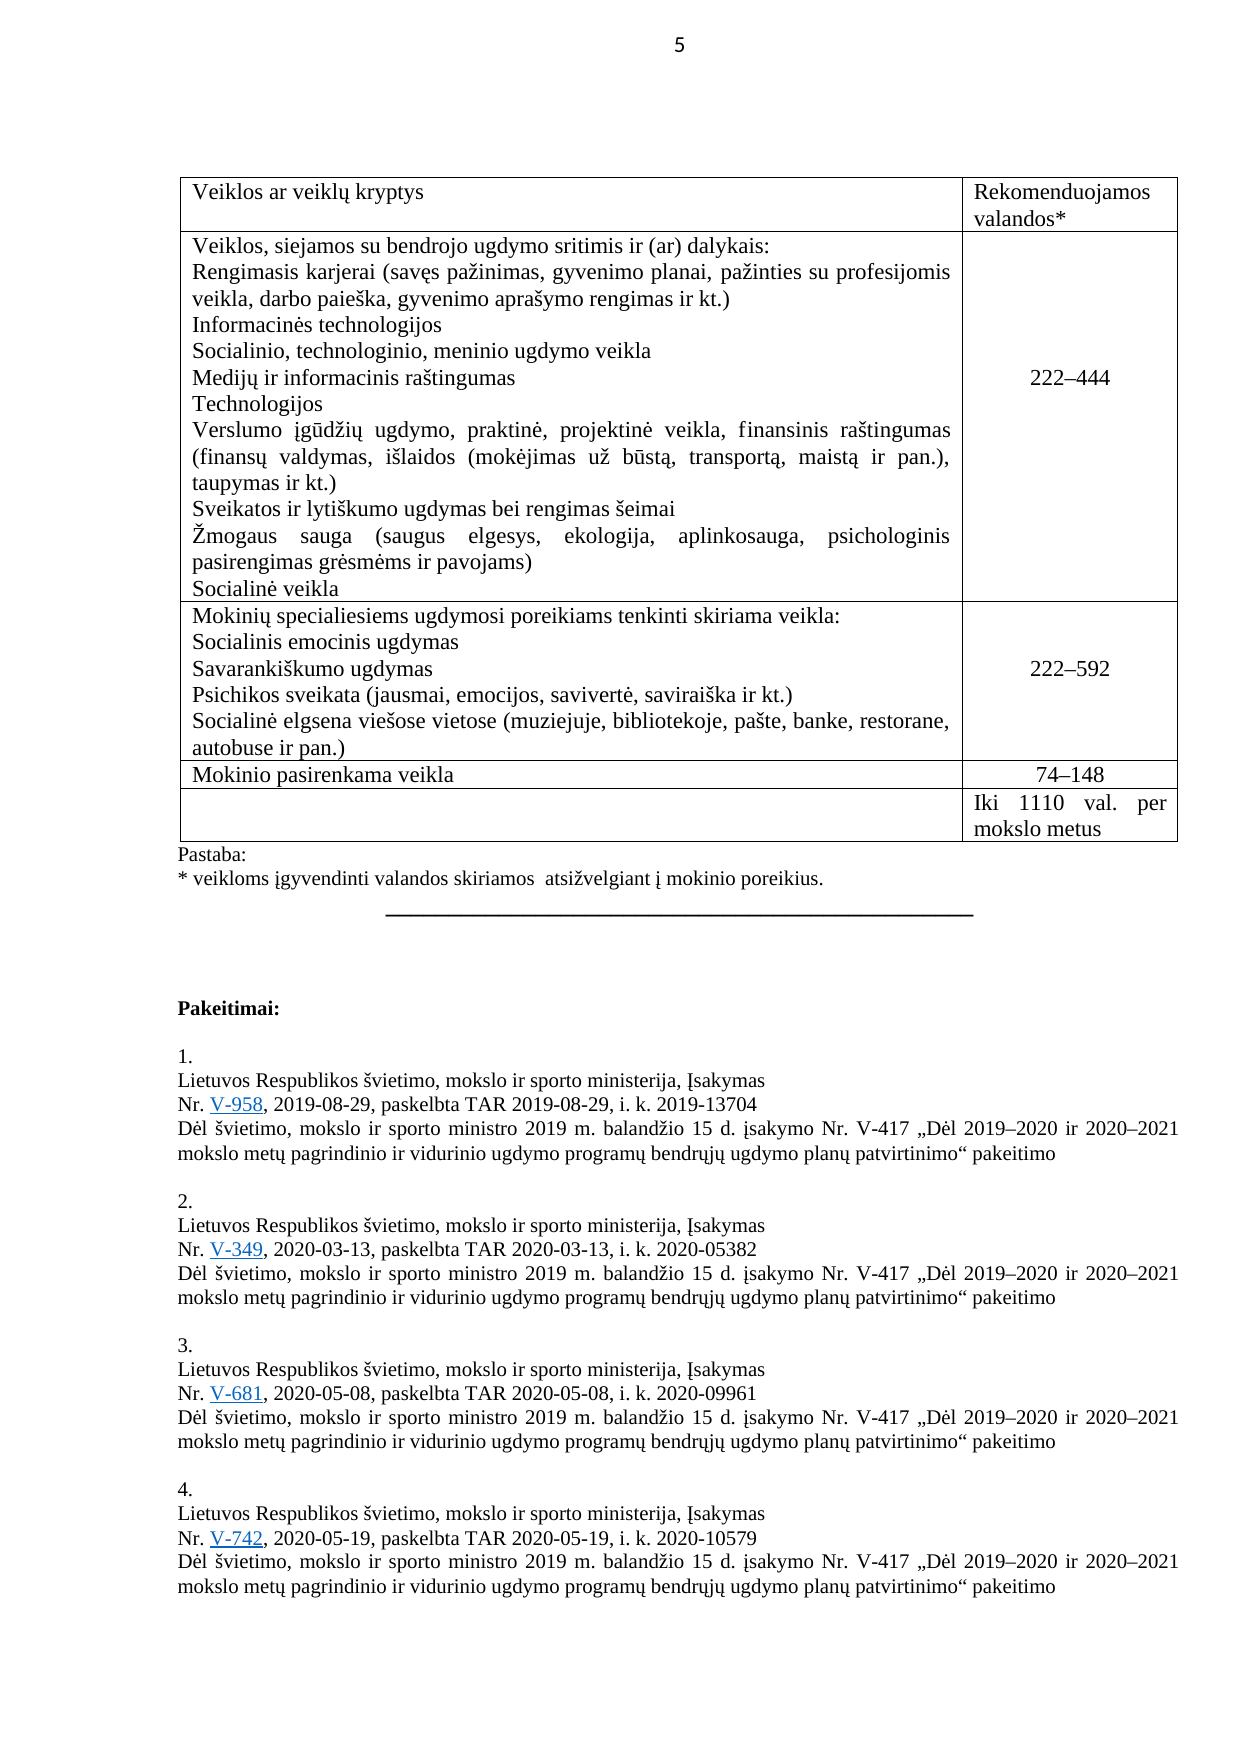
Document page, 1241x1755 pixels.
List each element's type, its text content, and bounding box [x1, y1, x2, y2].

table_cell 222–444 [963, 232, 1177, 601]
text Lietuvos Respublikos švietimo, mokslo ir sporto ministerija, Įsakymas [177, 1068, 1181, 1092]
text * veikloms įgyvendinti valandos skiriamos atsižvelgiant į mokinio poreikius. [177, 866, 1181, 890]
text Pakeitimai: [177, 996, 1181, 1020]
text Lietuvos Respublikos švietimo, mokslo ir sporto ministerija, Įsakymas [177, 1213, 1181, 1237]
text 2. [177, 1188, 1181, 1213]
table_cell 222–592 [963, 602, 1177, 760]
text Lietuvos Respublikos švietimo, mokslo ir sporto ministerija, Įsakymas [177, 1357, 1181, 1381]
table_cell 74–148 [963, 761, 1177, 787]
text Nr. V-349, 2020-03-13, paskelbta TAR 2020-03-13, i. k. 2020-05382 [177, 1237, 1181, 1261]
text Nr. V-742, 2020-05-19, paskelbta TAR 2020-05-19, i. k. 2020-10579 [177, 1525, 1181, 1549]
table_cell Mokinių specialiesiems ugdymosi poreikiams tenkinti skiriama veikla: Socialinis emocinis ugdymas Savarankiškumo ugdymas Psichikos sveikata (jausmai, emocijos, savivertė, saviraiška ir kt.) Socialinė elgsena viešose vietose (muziejuje, bibliotekoje, pašte, banke, restorane, autobuse ir pan.) [181, 602, 962, 760]
text Dėl švietimo, mokslo ir sporto ministro 2019 m. balandžio 15 d. įsakymo Nr. V-417 „Dėl 2019–2020 ir 2020–2021 mokslo metų pagrindinio ir vidurinio ugdymo programų bendrųjų ugdymo planų patvirtinimo“ pakeitimo [177, 1116, 1181, 1164]
text 4. [177, 1477, 1181, 1501]
text 1. [177, 1044, 1181, 1068]
table_header Veiklos ar veiklų kryptys [181, 178, 962, 231]
table_cell Iki 1110 val. per mokslo metus [963, 789, 1177, 841]
text Nr. V-958, 2019-08-29, paskelbta TAR 2019-08-29, i. k. 2019-13704 [177, 1092, 1181, 1116]
text Dėl švietimo, mokslo ir sporto ministro 2019 m. balandžio 15 d. įsakymo Nr. V-417 „Dėl 2019–2020 ir 2020–2021 mokslo metų pagrindinio ir vidurinio ugdymo programų bendrųjų ugdymo planų patvirtinimo“ pakeitimo [177, 1261, 1181, 1309]
text 3. [177, 1333, 1181, 1357]
text Pastaba: [177, 842, 1181, 866]
table_cell [181, 789, 962, 841]
text Nr. V-681, 2020-05-08, paskelbta TAR 2020-05-08, i. k. 2020-09961 [177, 1381, 1181, 1405]
table_cell Mokinio pasirenkama veikla [181, 761, 962, 787]
table_header Rekomenduojamos valandos* [963, 178, 1177, 231]
text Dėl švietimo, mokslo ir sporto ministro 2019 m. balandžio 15 d. įsakymo Nr. V-417 „Dėl 2019–2020 ir 2020–2021 mokslo metų pagrindinio ir vidurinio ugdymo programų bendrųjų ugdymo planų patvirtinimo“ pakeitimo [177, 1549, 1181, 1598]
text Dėl švietimo, mokslo ir sporto ministro 2019 m. balandžio 15 d. įsakymo Nr. V-417 „Dėl 2019–2020 ir 2020–2021 mokslo metų pagrindinio ir vidurinio ugdymo programų bendrųjų ugdymo planų patvirtinimo“ pakeitimo [177, 1405, 1181, 1453]
table_cell Veiklos, siejamos su bendrojo ugdymo sritimis ir (ar) dalykais: Rengimasis karjerai (savęs pažinimas, gyvenimo planai, pažinties su profesijomis veikla, darbo paieška, gyvenimo aprašymo rengimas ir kt.) Informacinės technologijos Socialinio, technologinio, meninio ugdymo veikla Medijų ir informacinis raštingumas Technologijos Verslumo įgūdžių ugdymo, praktinė, projektinė veikla, finansinis raštingumas (finansų valdymas, išlaidos (mokėjimas už būstą, transportą, maistą ir pan.), taupymas ir kt.) Sveikatos ir lytiškumo ugdymas bei rengimas šeimai Žmogaus sauga (saugus elgesys, ekologija, aplinkosauga, psichologinis pasirengimas grėsmėms ir pavojams) Socialinė veikla [181, 232, 962, 601]
text _______________________________________________ [177, 890, 1181, 919]
text Lietuvos Respublikos švietimo, mokslo ir sporto ministerija, Įsakymas [177, 1501, 1181, 1525]
